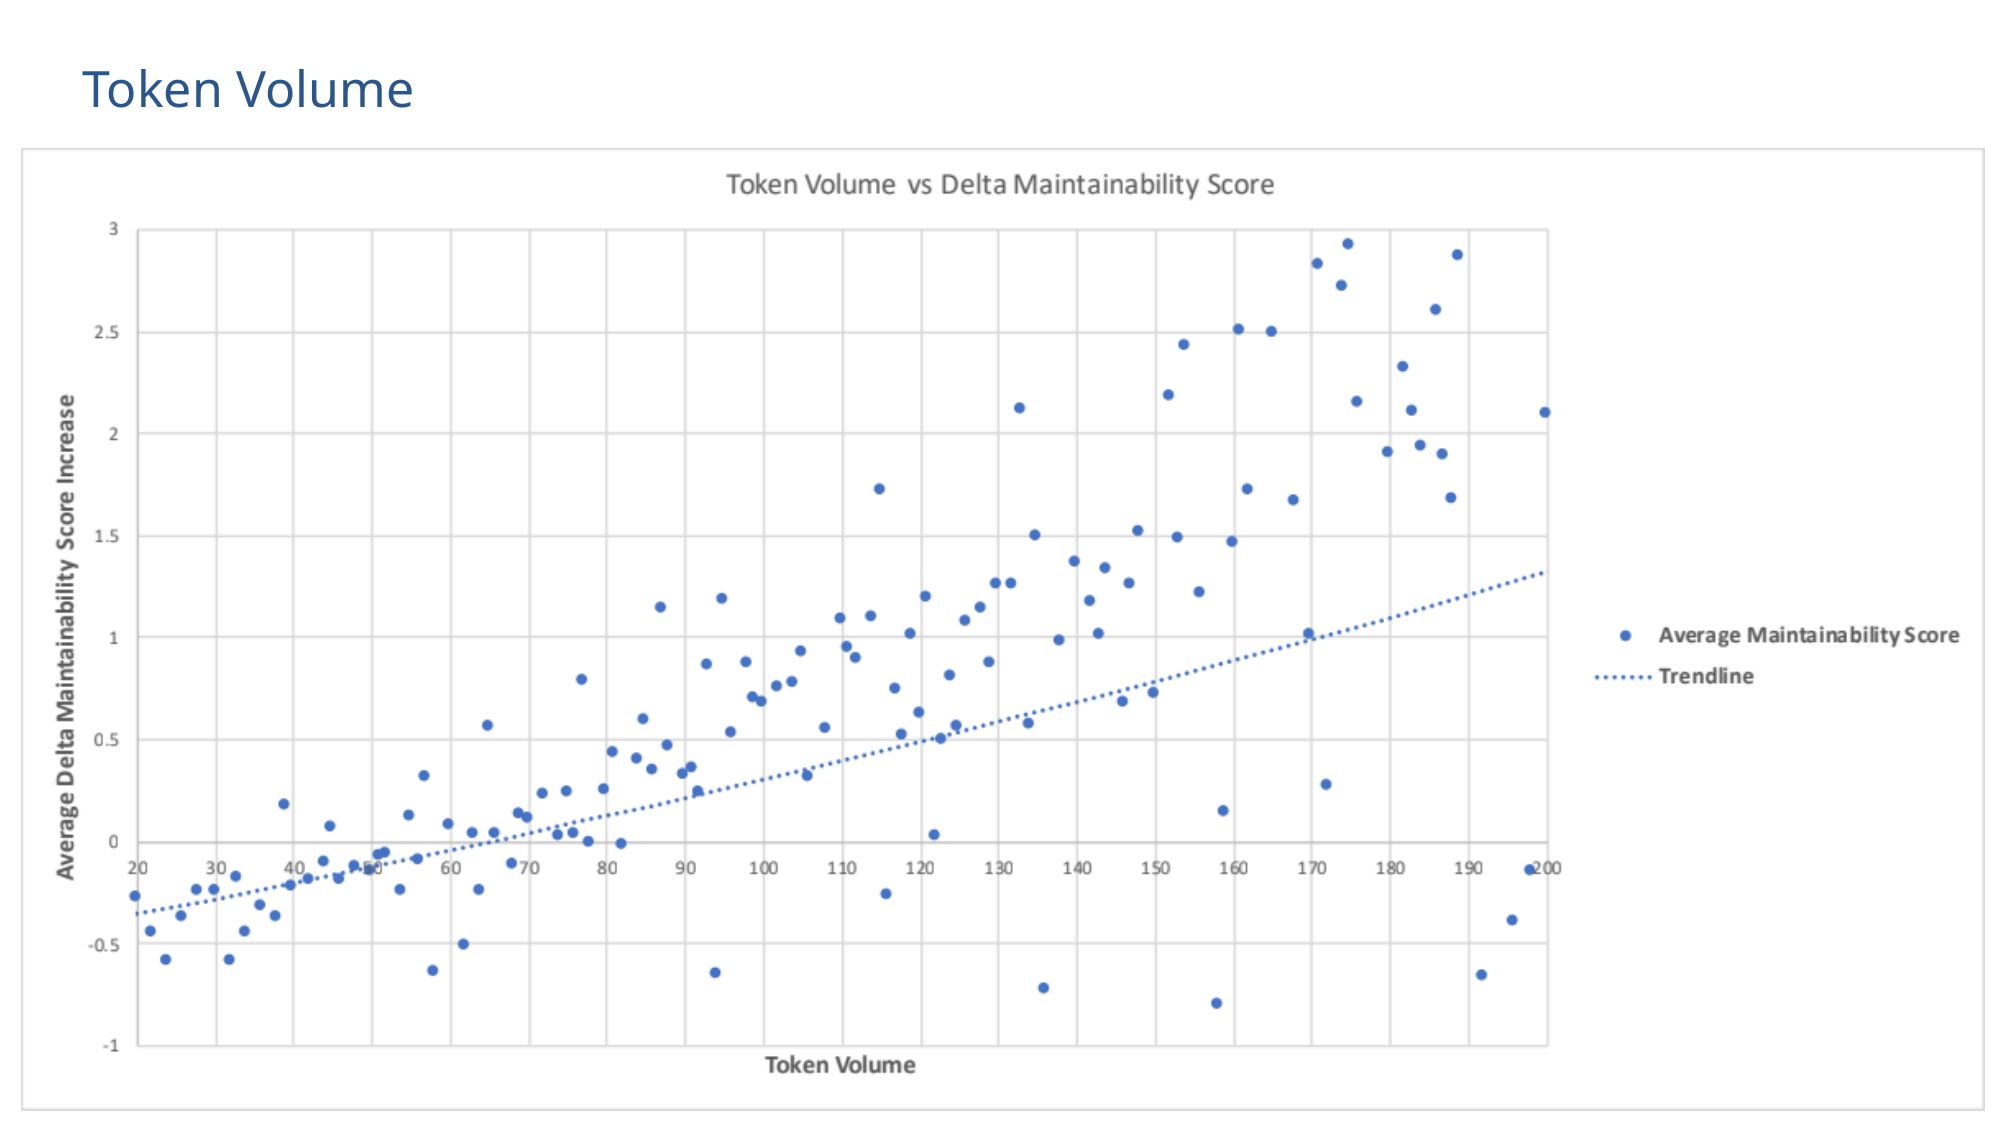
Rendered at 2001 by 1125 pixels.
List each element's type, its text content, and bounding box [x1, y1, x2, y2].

text_box Token Volume [83, 59, 1783, 124]
picture [21, 148, 1985, 1111]
